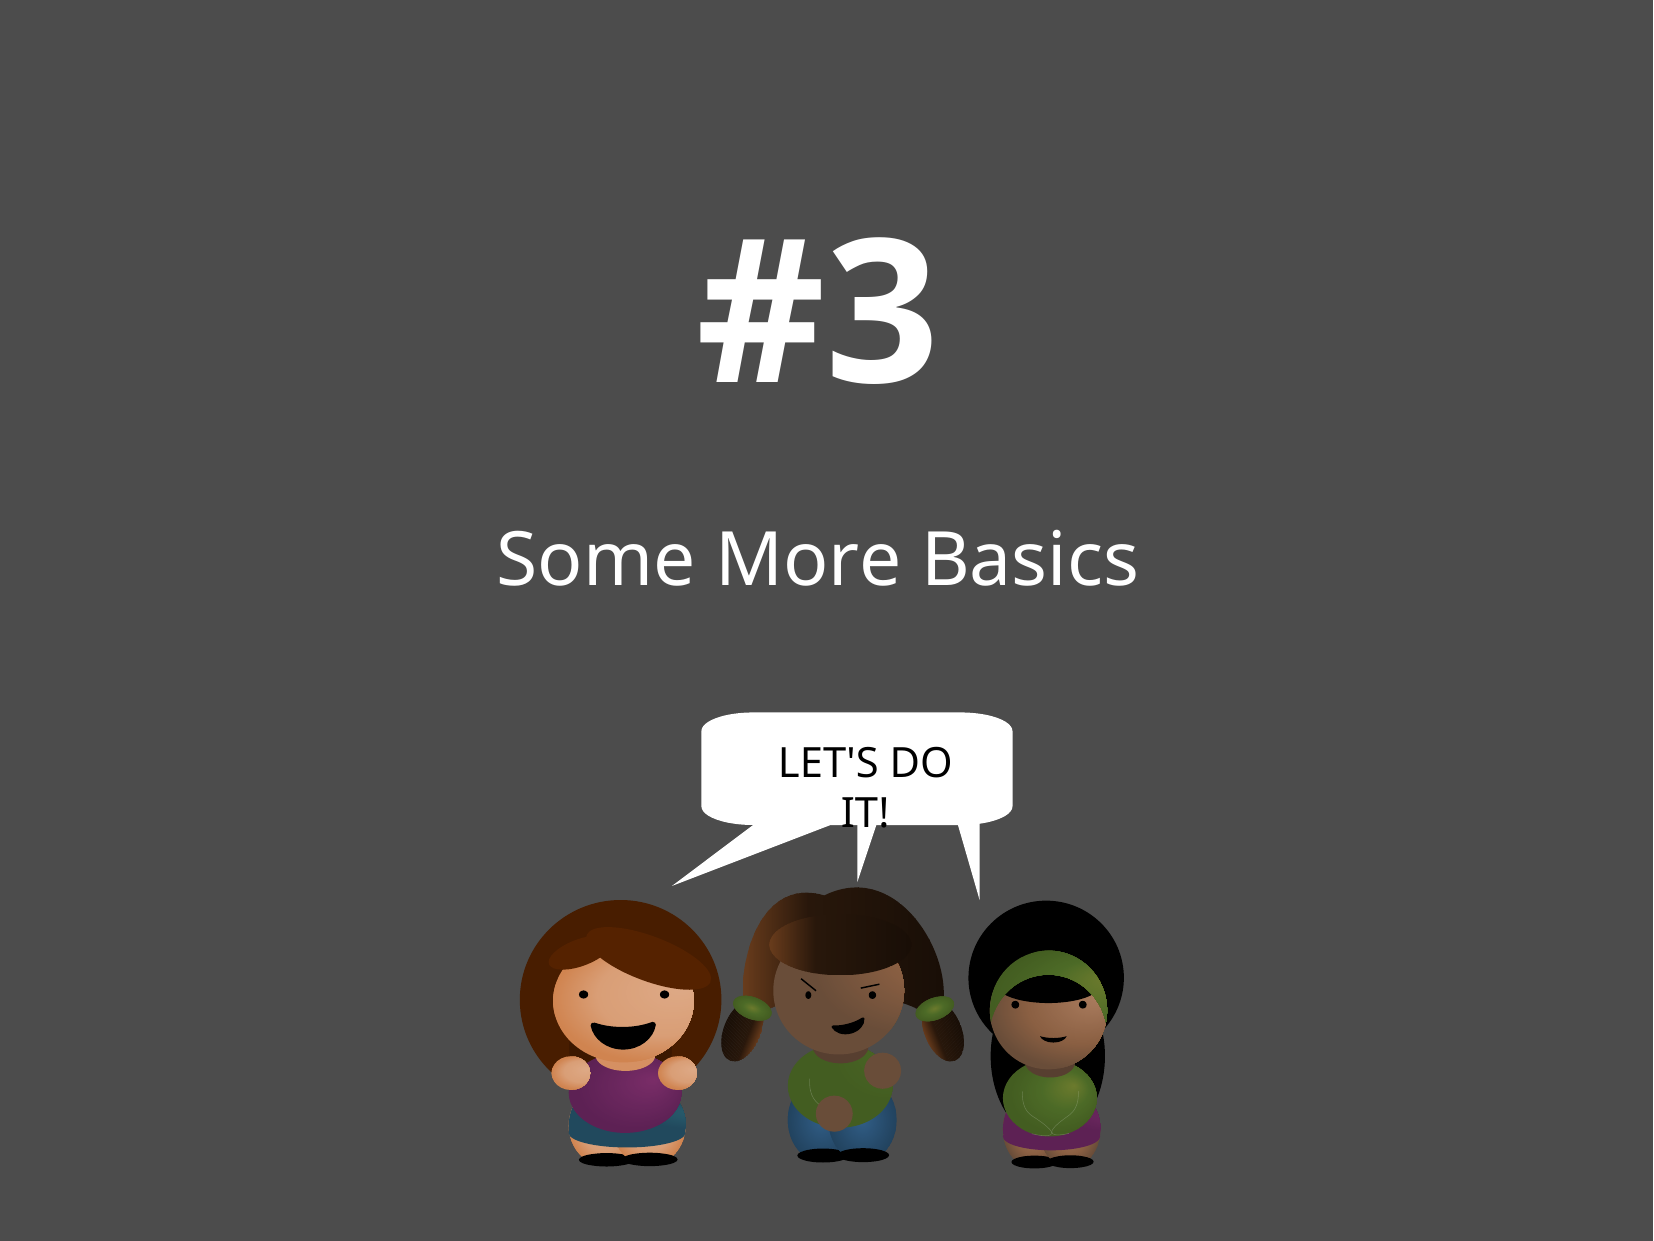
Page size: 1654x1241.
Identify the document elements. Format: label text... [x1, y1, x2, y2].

picture [519, 887, 964, 1184]
text_box [857, 851, 868, 883]
title #3 Some More Basics [112, 129, 1524, 701]
picture [967, 900, 1134, 1186]
text_box [671, 833, 763, 886]
text_box [965, 851, 980, 900]
text_box LET'S DO IT! [742, 730, 988, 851]
text_box [701, 712, 1013, 825]
